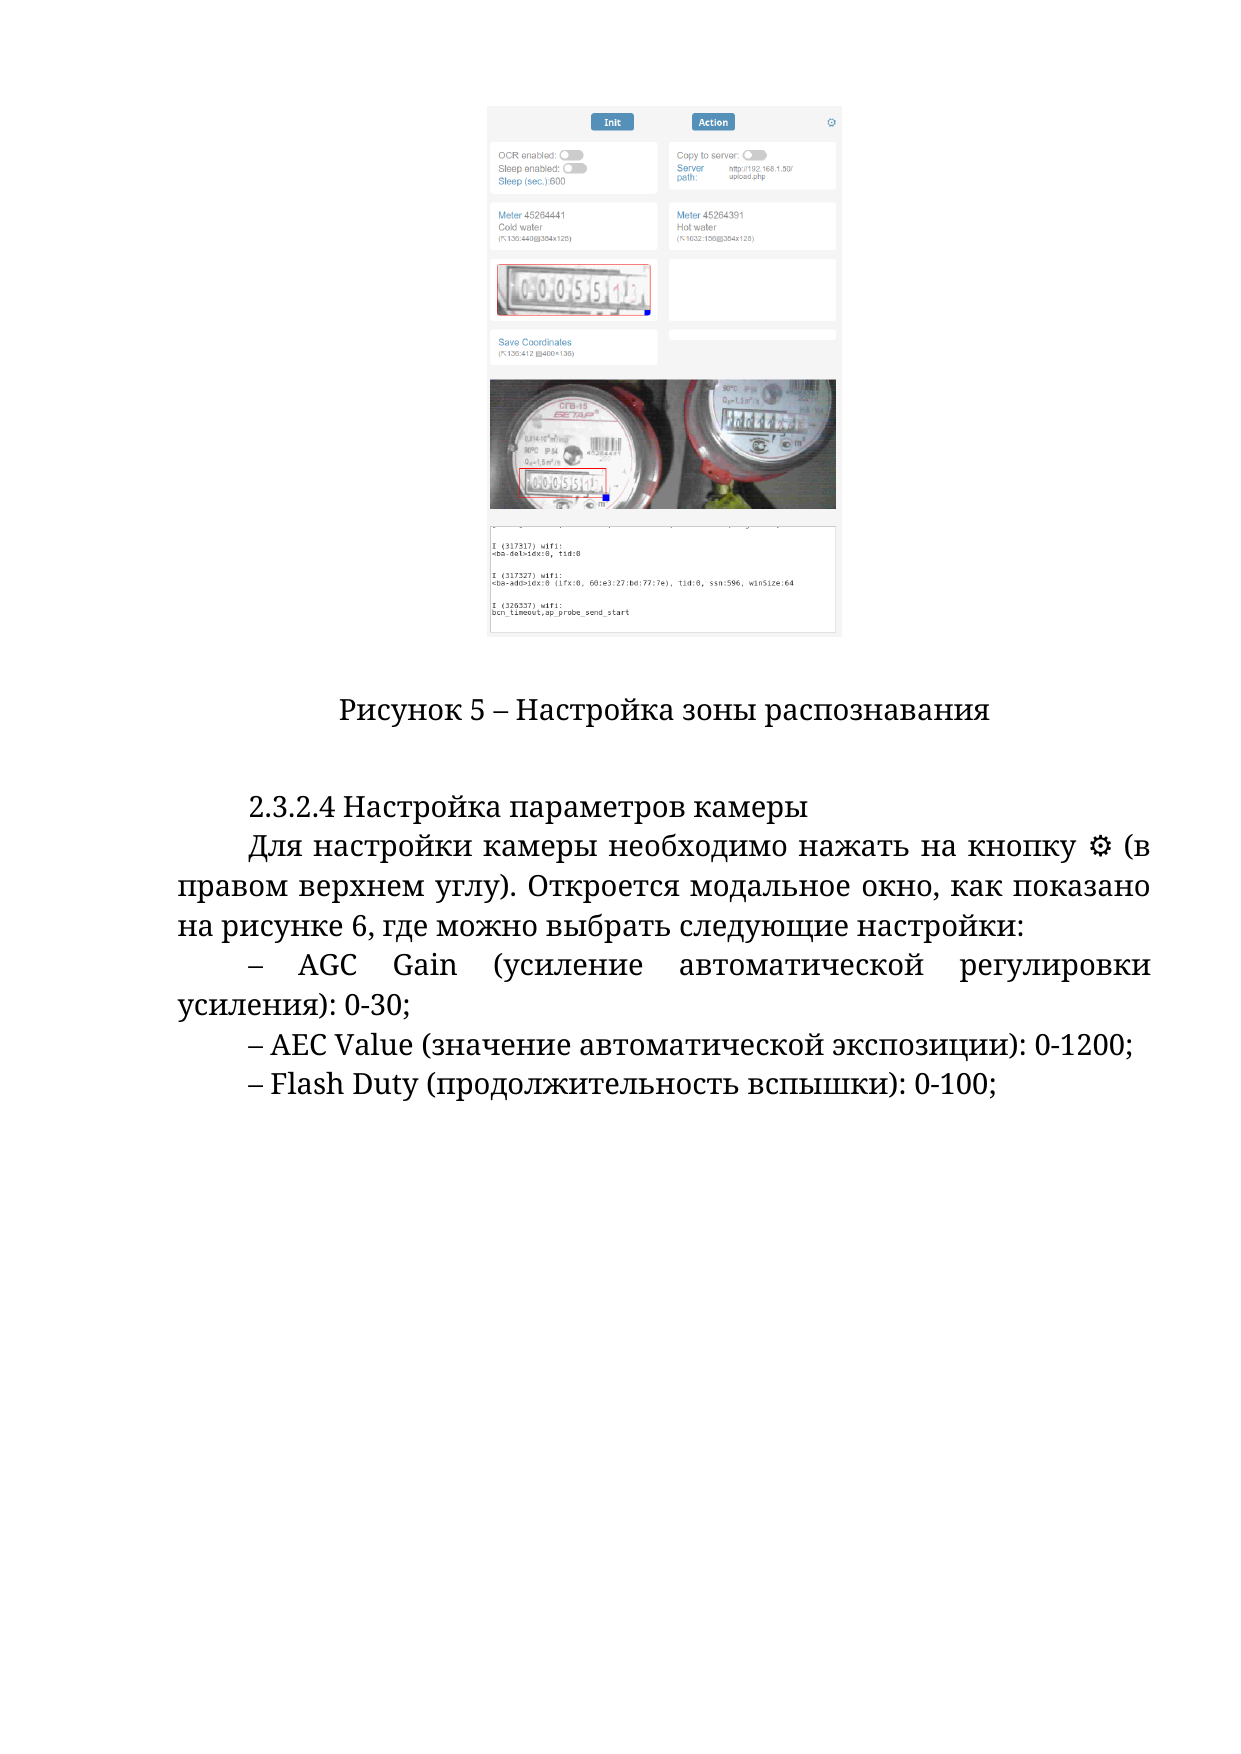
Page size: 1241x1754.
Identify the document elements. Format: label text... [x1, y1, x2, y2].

text Рисунок 5 – Настройка зоны распознавания [177, 689, 1152, 728]
text 2.3.2.4 Настройка параметров камеры [177, 786, 1152, 826]
text – AEC Value (значение автоматической экспозиции): 0-1200; [177, 1024, 1152, 1064]
text – AGC Gain (усиление автоматической регулировки усиления): 0-30; [177, 944, 1152, 1024]
text Для настройки камеры необходимо нажать на кнопку ⚙ (в правом верхнем углу). Откроется модальное окно, как показано на рисунке 6, где можно выбрать следующие настройки: [177, 826, 1152, 944]
picture [487, 106, 842, 637]
text – Flash Duty (продолжительность вспышки): 0-100; [177, 1064, 1152, 1103]
